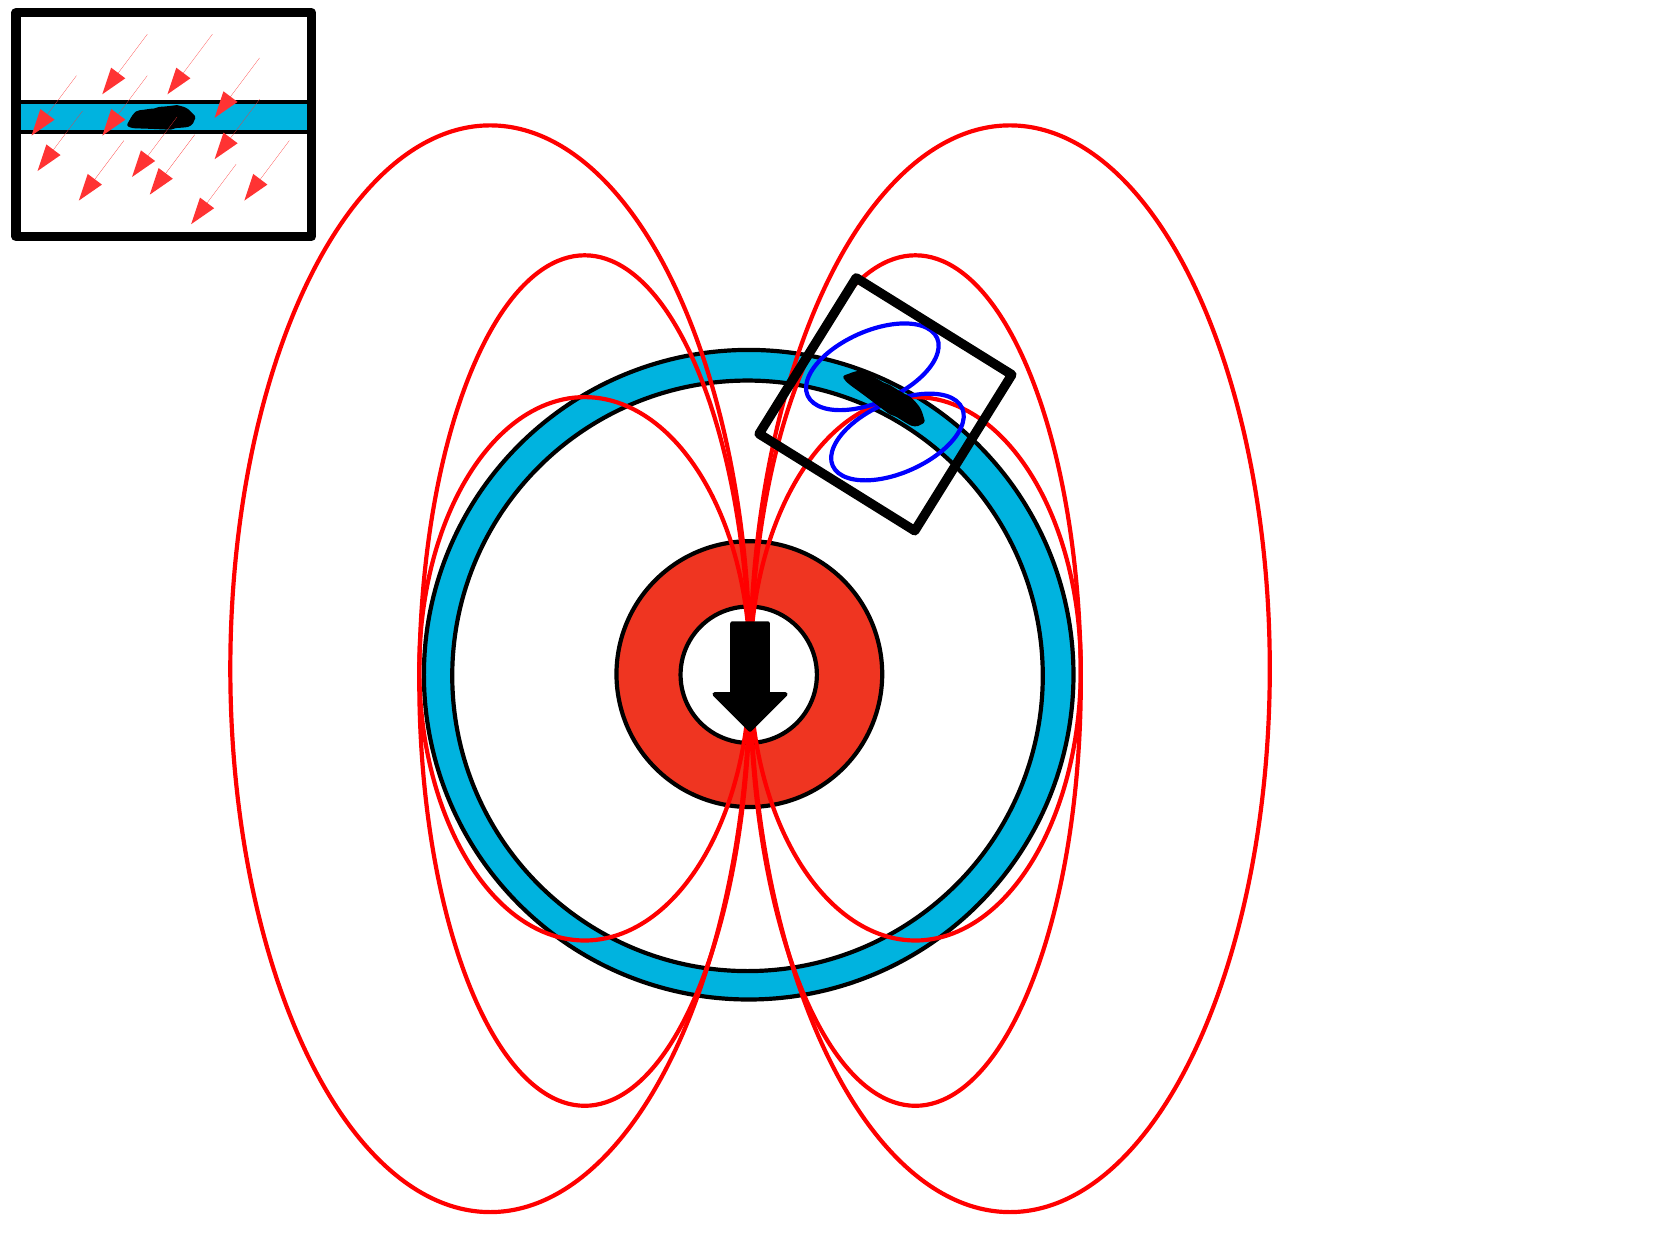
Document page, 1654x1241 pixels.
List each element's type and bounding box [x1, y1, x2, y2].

text_box [585, 355, 741, 566]
text_box [423, 400, 1074, 938]
text_box [108, 101, 257, 133]
text_box [757, 763, 935, 995]
text_box [701, 762, 799, 1000]
text_box [782, 356, 857, 458]
text_box [843, 430, 968, 523]
text_box [767, 416, 777, 435]
text_box [37, 101, 127, 133]
text_box [704, 349, 795, 585]
text_box [809, 359, 958, 478]
text_box [785, 397, 789, 408]
text_box [562, 759, 744, 995]
text_box [236, 101, 307, 133]
text_box [813, 429, 842, 476]
text_box [21, 101, 56, 133]
text_box [694, 353, 716, 411]
text_box [759, 453, 801, 566]
